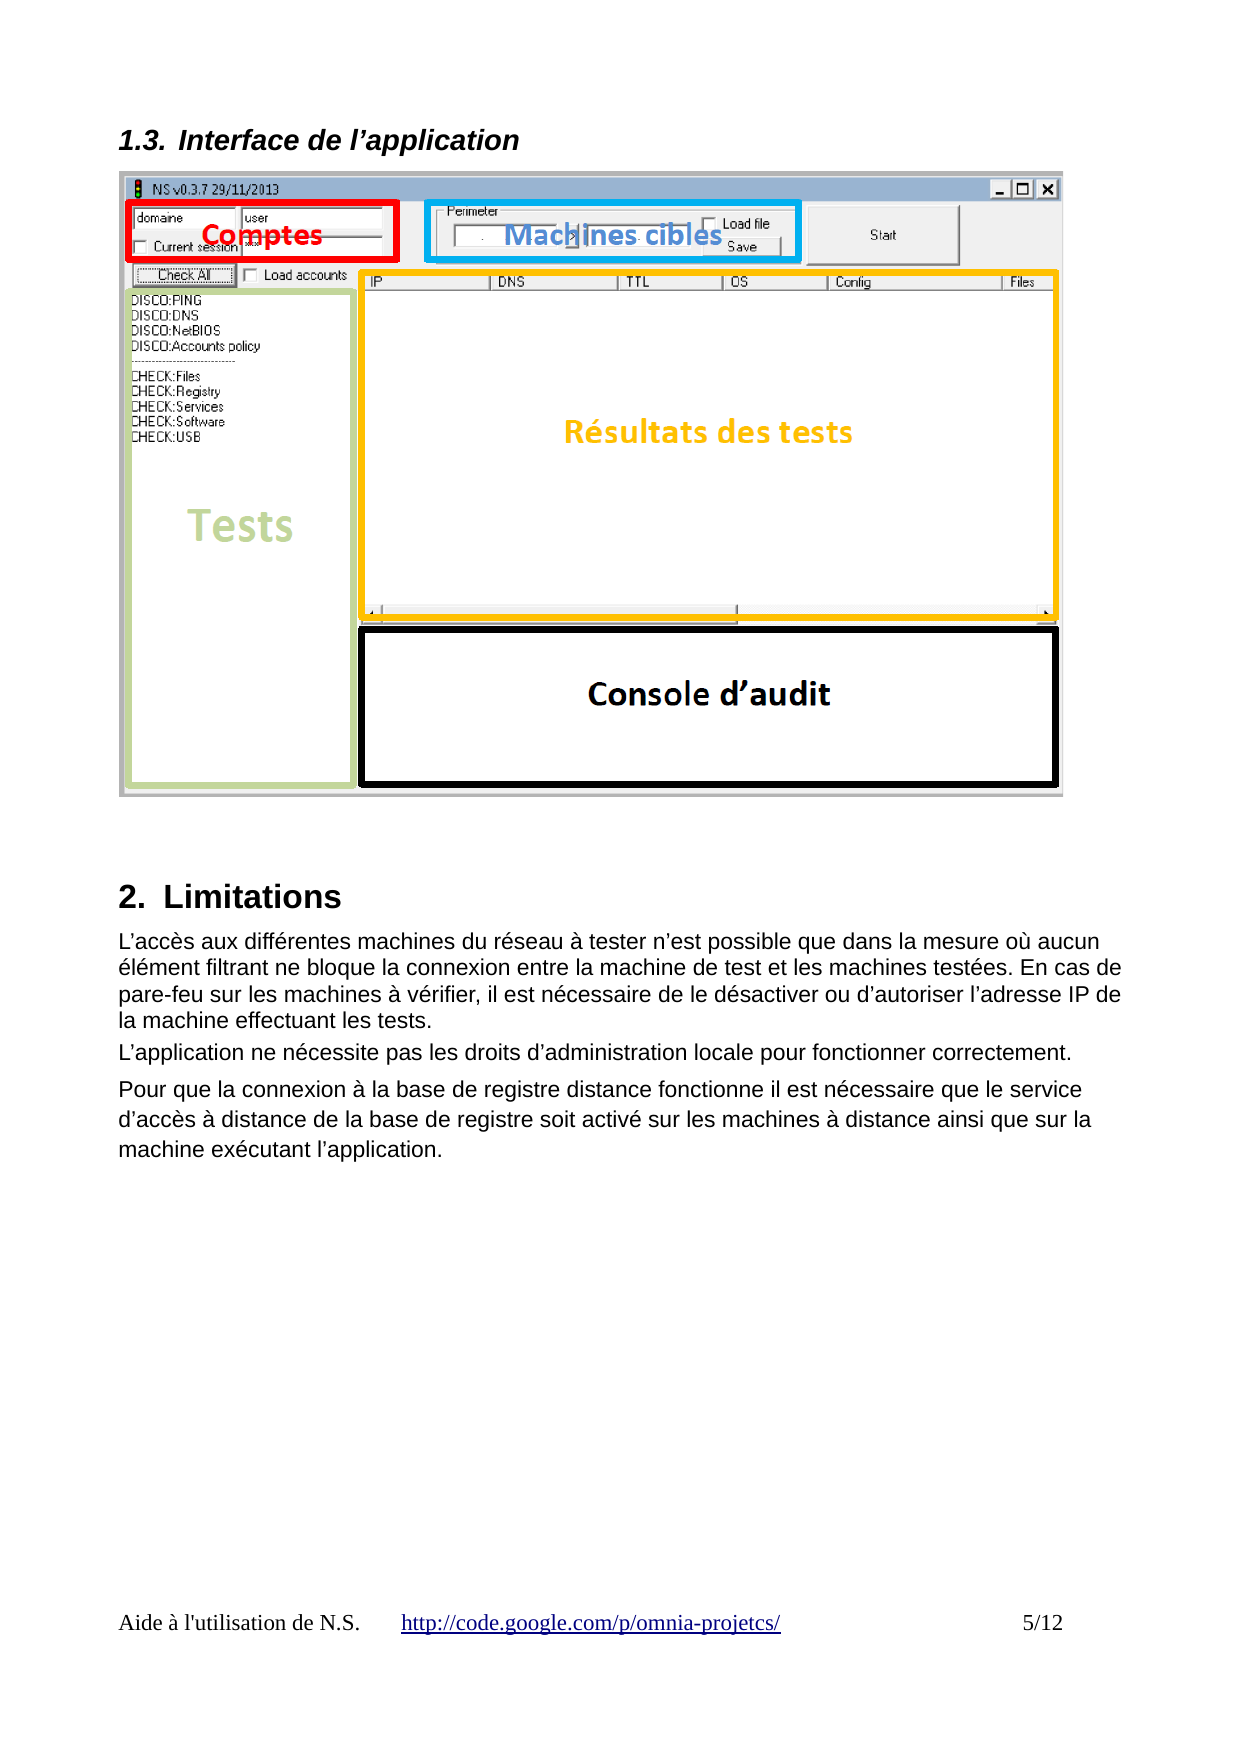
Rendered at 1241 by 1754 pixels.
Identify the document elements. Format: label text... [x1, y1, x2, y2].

text Pour que la connexion à la base de registre distance fonctionne il est nécessaire que le service d’accès à distance de la base de registre soit activé sur les machines à distance ainsi que sur la machine exécutant l’application. [118, 1076, 1122, 1162]
subtitle Limitations [118, 877, 1122, 916]
text L’accès aux différentes machines du réseau à tester n’est possible que dans la mesure où aucun élément filtrant ne bloque la connexion entre la machine de test et les machines testées. En cas de pare-feu sur les machines à vérifier, il est nécessaire de le désactiver ou d’autoriser l’adresse IP de la machine effectuant les tests. [118, 928, 1122, 1033]
subtitle Interface de l’application [118, 123, 1122, 157]
picture [118, 169, 1064, 797]
text L’application ne nécessite pas les droits d’administration locale pour fonctionner correctement. [118, 1039, 1122, 1066]
